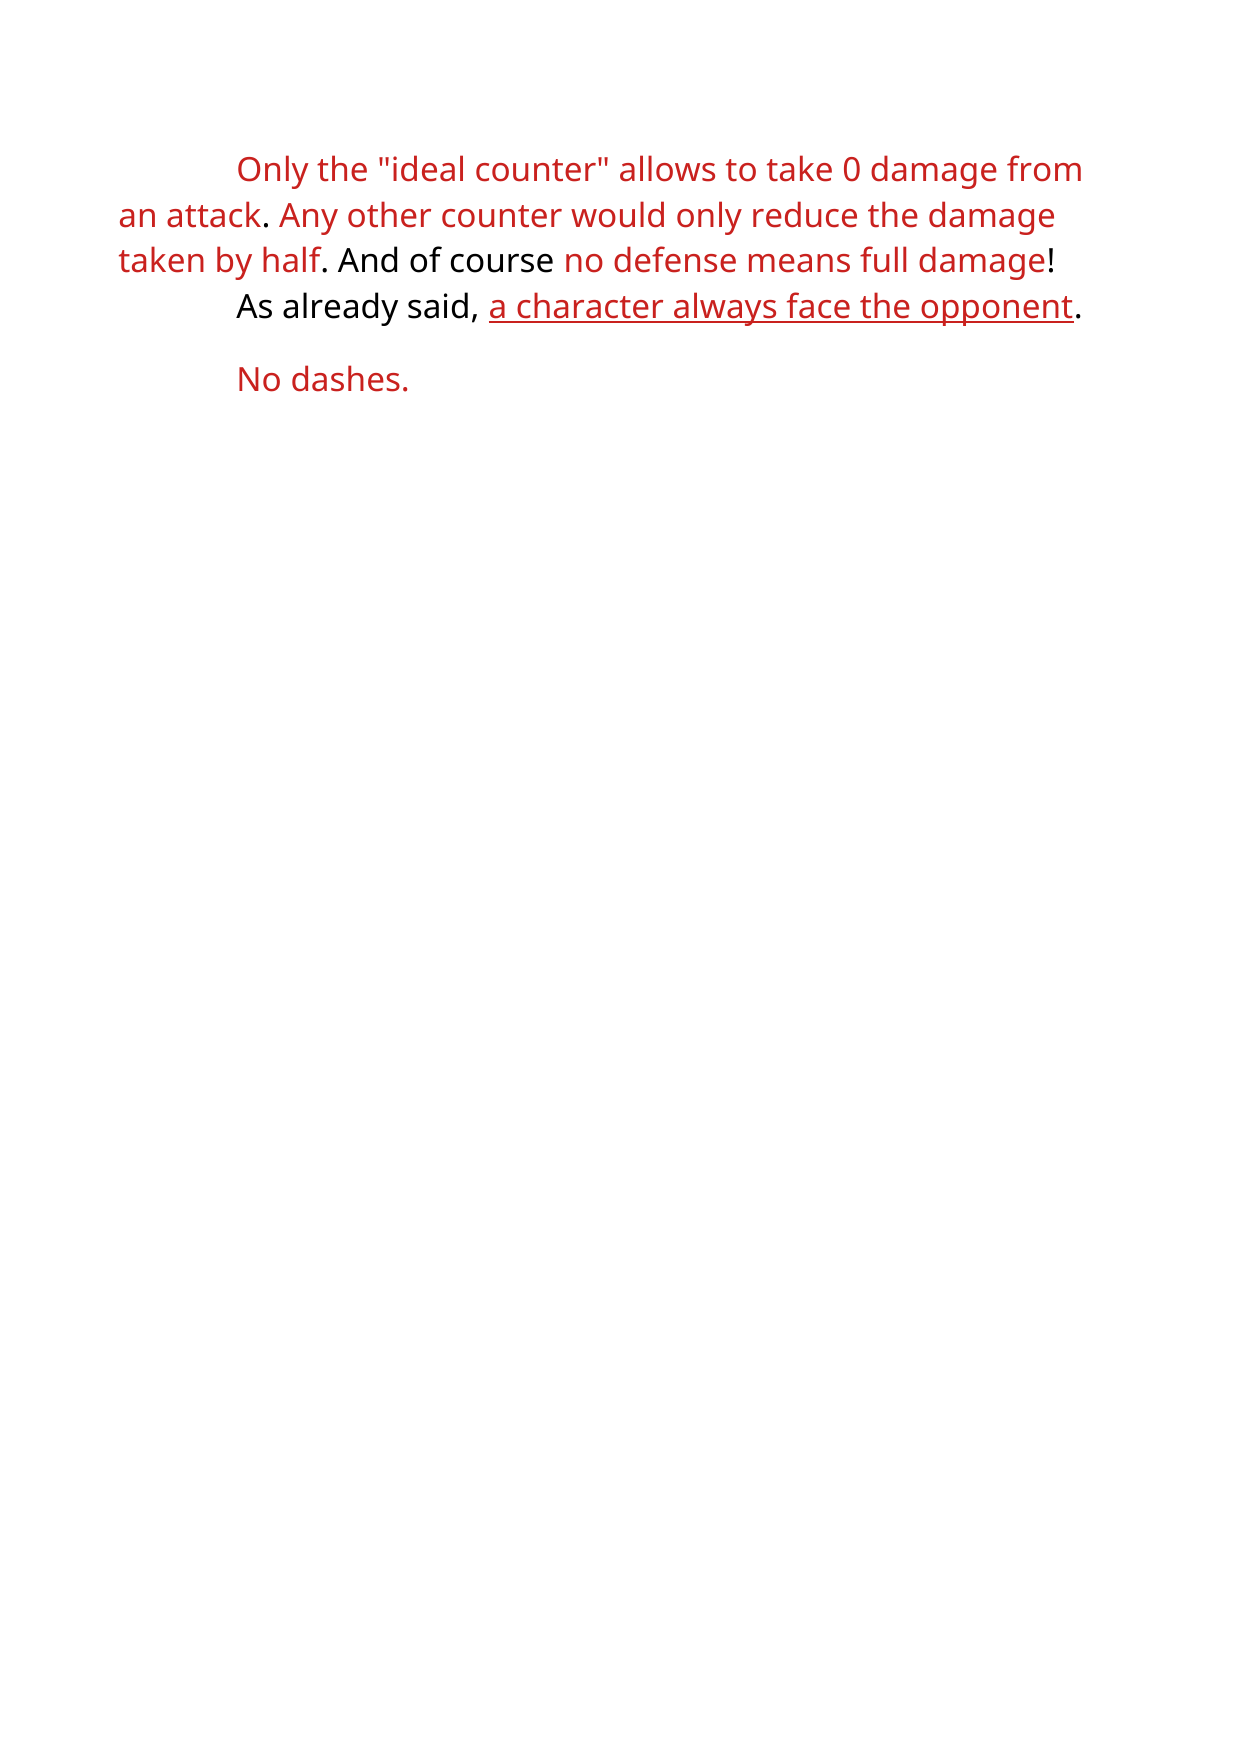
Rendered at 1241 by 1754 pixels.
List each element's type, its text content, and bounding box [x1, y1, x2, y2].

text Only the "ideal counter" allows to take 0 damage from an attack. Any other counter would only reduce the damage taken by half. And of course no defense means full damage! [118, 146, 1122, 282]
text No dashes. [118, 356, 1122, 401]
text As already said, a character always face the opponent. [118, 282, 1122, 328]
